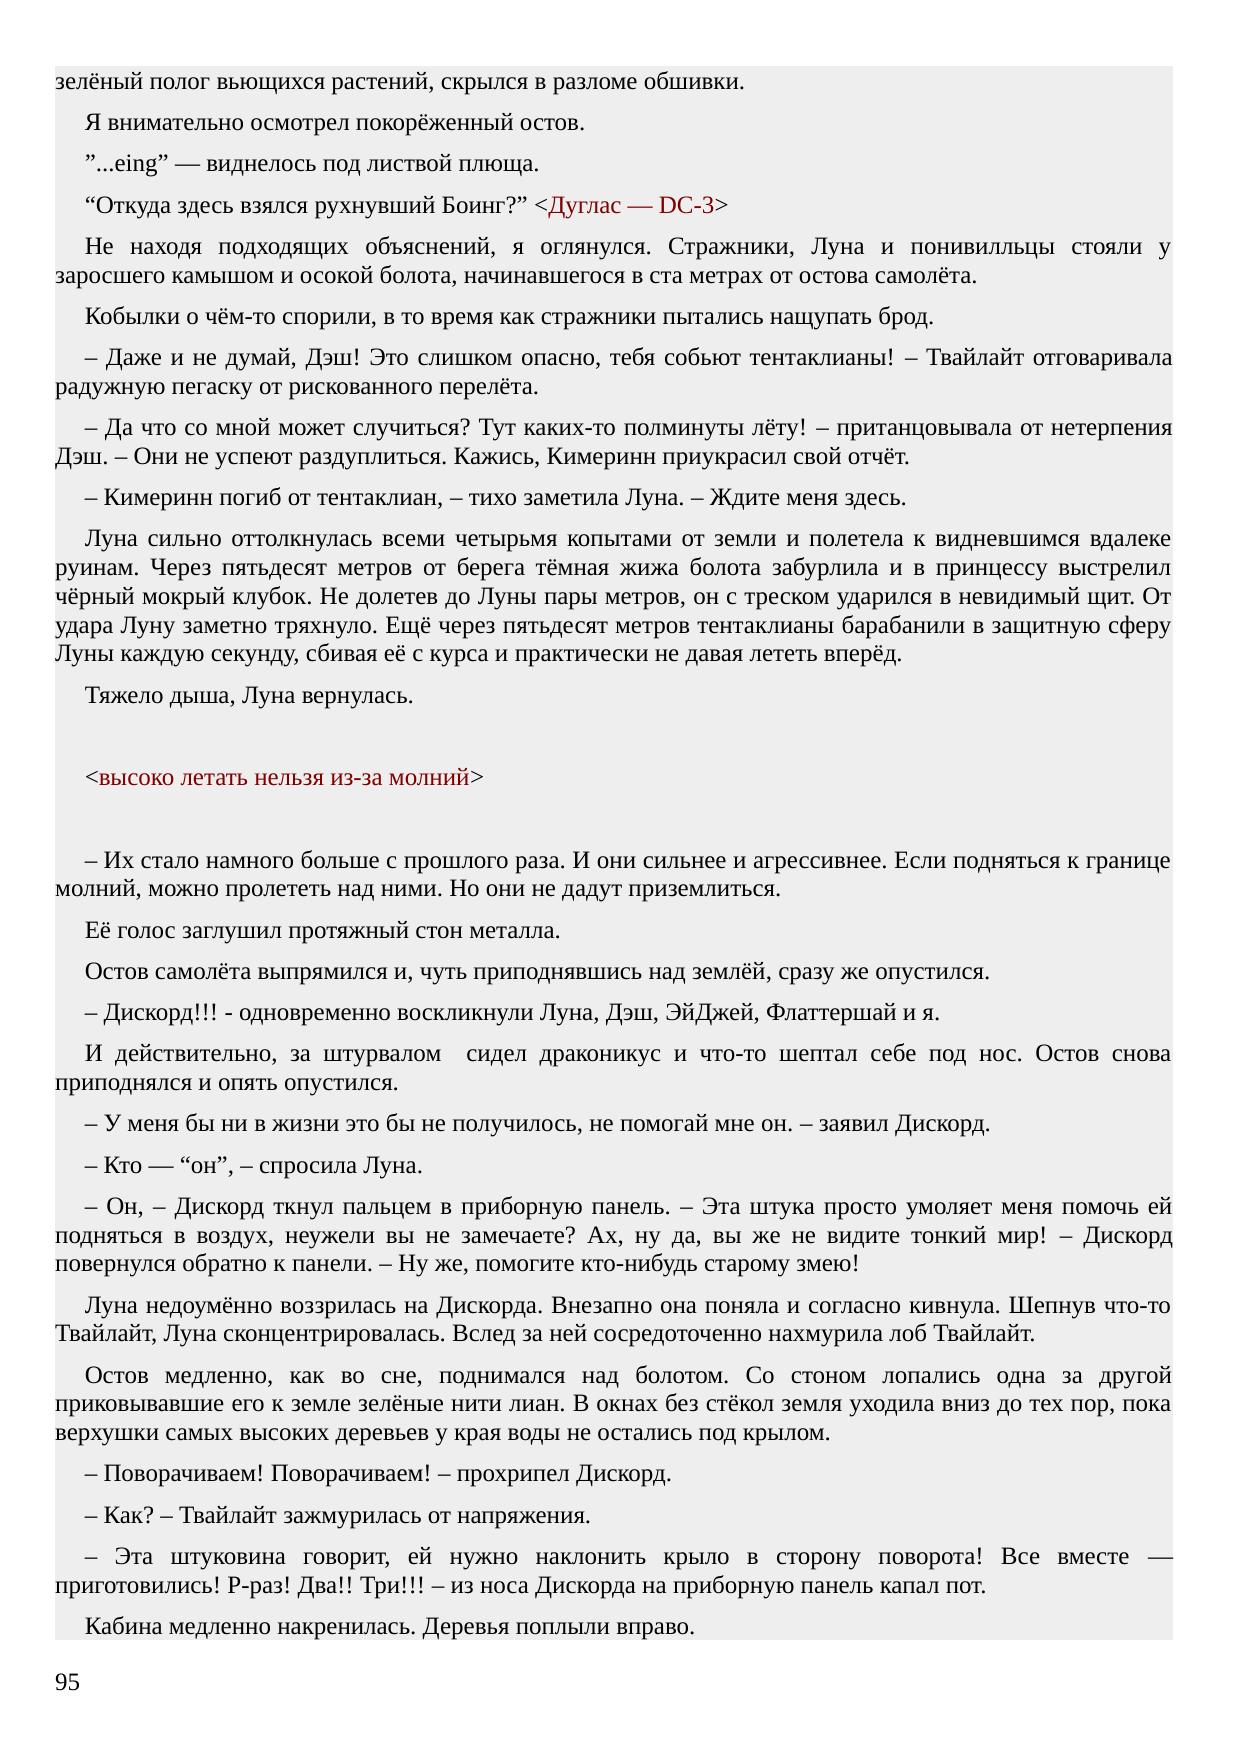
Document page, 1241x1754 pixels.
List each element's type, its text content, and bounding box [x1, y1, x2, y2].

text Не находя подходящих объяснений, я оглянулся. Стражники, Луна и понивилльцы стояли у заросшего камышом и осокой болота, начинавшегося в ста метрах от остова самолёта. [55, 231, 1173, 288]
text <высоко летать нельзя из-за молний> [55, 762, 1173, 791]
text И действительно, за штурвалом сидел драконикус и что-то шептал себе под нос. Остов снова приподнялся и опять опустился. [55, 1038, 1173, 1096]
text – Кимеринн погиб от тентаклиан, – тихо заметила Луна. – Ждите меня здесь. [55, 482, 1173, 511]
text – Их стало намного больше с прошлого раза. И они сильнее и агрессивнее. Если подняться к границе молний, можно пролететь над ними. Но они не дадут приземлиться. [55, 845, 1173, 902]
text Кобылки о чём-то спорили, в то время как стражники пытались нащупать брод. [55, 301, 1173, 330]
text – Поворачиваем! Поворачиваем! – прохрипел Дискорд. [55, 1458, 1173, 1487]
text – У меня бы ни в жизни это бы не получилось, не помогай мне он. – заявил Дискорд. [55, 1108, 1173, 1137]
text Я внимательно осмотрел покорёженный остов. [55, 107, 1173, 136]
text – Он, – Дискорд ткнул пальцем в приборную панель. – Эта штука просто умоляет меня помочь ей подняться в воздух, неужели вы не замечаете? Ах, ну да, вы же не видите тонкий мир! – Дискорд повернулся обратно к панели. – Ну же, помогите кто-нибудь старому змею! [55, 1191, 1173, 1277]
text Луна недоумённо воззрилась на Дискорда. Внезапно она поняла и согласно кивнула. Шепнув что-то Твайлайт, Луна сконцентрировалась. Вслед за ней сосредоточенно нахмурила лоб Твайлайт. [55, 1290, 1173, 1347]
text Кабина медленно накренилась. Деревья поплыли вправо. [55, 1611, 1173, 1640]
text Её голос заглушил протяжный стон металла. [55, 915, 1173, 943]
text – Дискорд!!! - одновременно воскликнули Луна, Дэш, ЭйДжей, Флаттершай и я. [55, 997, 1173, 1026]
text ”...eing” — виднелось под листвой плюща. [55, 148, 1173, 177]
text “Откуда здесь взялся рухнувший Боинг?” <Дуглас — DC-3> [55, 190, 1173, 218]
text – Как? – Твайлайт зажмурилась от напряжения. [55, 1500, 1173, 1528]
text – Кто — “он”, – спросила Луна. [55, 1150, 1173, 1178]
text зелёный полог вьющихся растений, скрылся в разломе обшивки. [55, 66, 1173, 95]
text – Да что со мной может случиться? Тут каких-то полминуты лёту! – пританцовывала от нетерпения Дэш. – Они не успеют раздуплиться. Кажись, Кимеринн приукрасил свой отчёт. [55, 412, 1173, 470]
text Остов медленно, как во сне, поднимался над болотом. Со стоном лопались одна за другой приковывавшие его к земле зелёные нити лиан. В окнах без стёкол земля уходила вниз до тех пор, пока верхушки самых высоких деревьев у края воды не остались под крылом. [55, 1360, 1173, 1446]
text Остов самолёта выпрямился и, чуть приподнявшись над землёй, сразу же опустился. [55, 956, 1173, 985]
text – Эта штуковина говорит, ей нужно наклонить крыло в сторону поворота! Все вместе — приготовились! Р-раз! Два!! Три!!! – из носа Дискорда на приборную панель капал пот. [55, 1541, 1173, 1598]
text Тяжело дыша, Луна вернулась. [55, 680, 1173, 708]
text Луна сильно оттолкнулась всеми четырьмя копытами от земли и полетела к видневшимся вдалеке руинам. Через пятьдесят метров от берега тёмная жижа болота забурлила и в принцессу выстрелил чёрный мокрый клубок. Не долетев до Луны пары метров, он с треском ударился в невидимый щит. От удара Луну заметно тряхнуло. Ещё через пятьдесят метров тентаклианы барабанили в защитную сферу Луны каждую секунду, сбивая её с курса и практически не давая лететь вперёд. [55, 523, 1173, 667]
text – Даже и не думай, Дэш! Это слишком опасно, тебя собьют тентаклианы! – Твайлайт отговаривала радужную пегаску от рискованного перелёта. [55, 342, 1173, 400]
